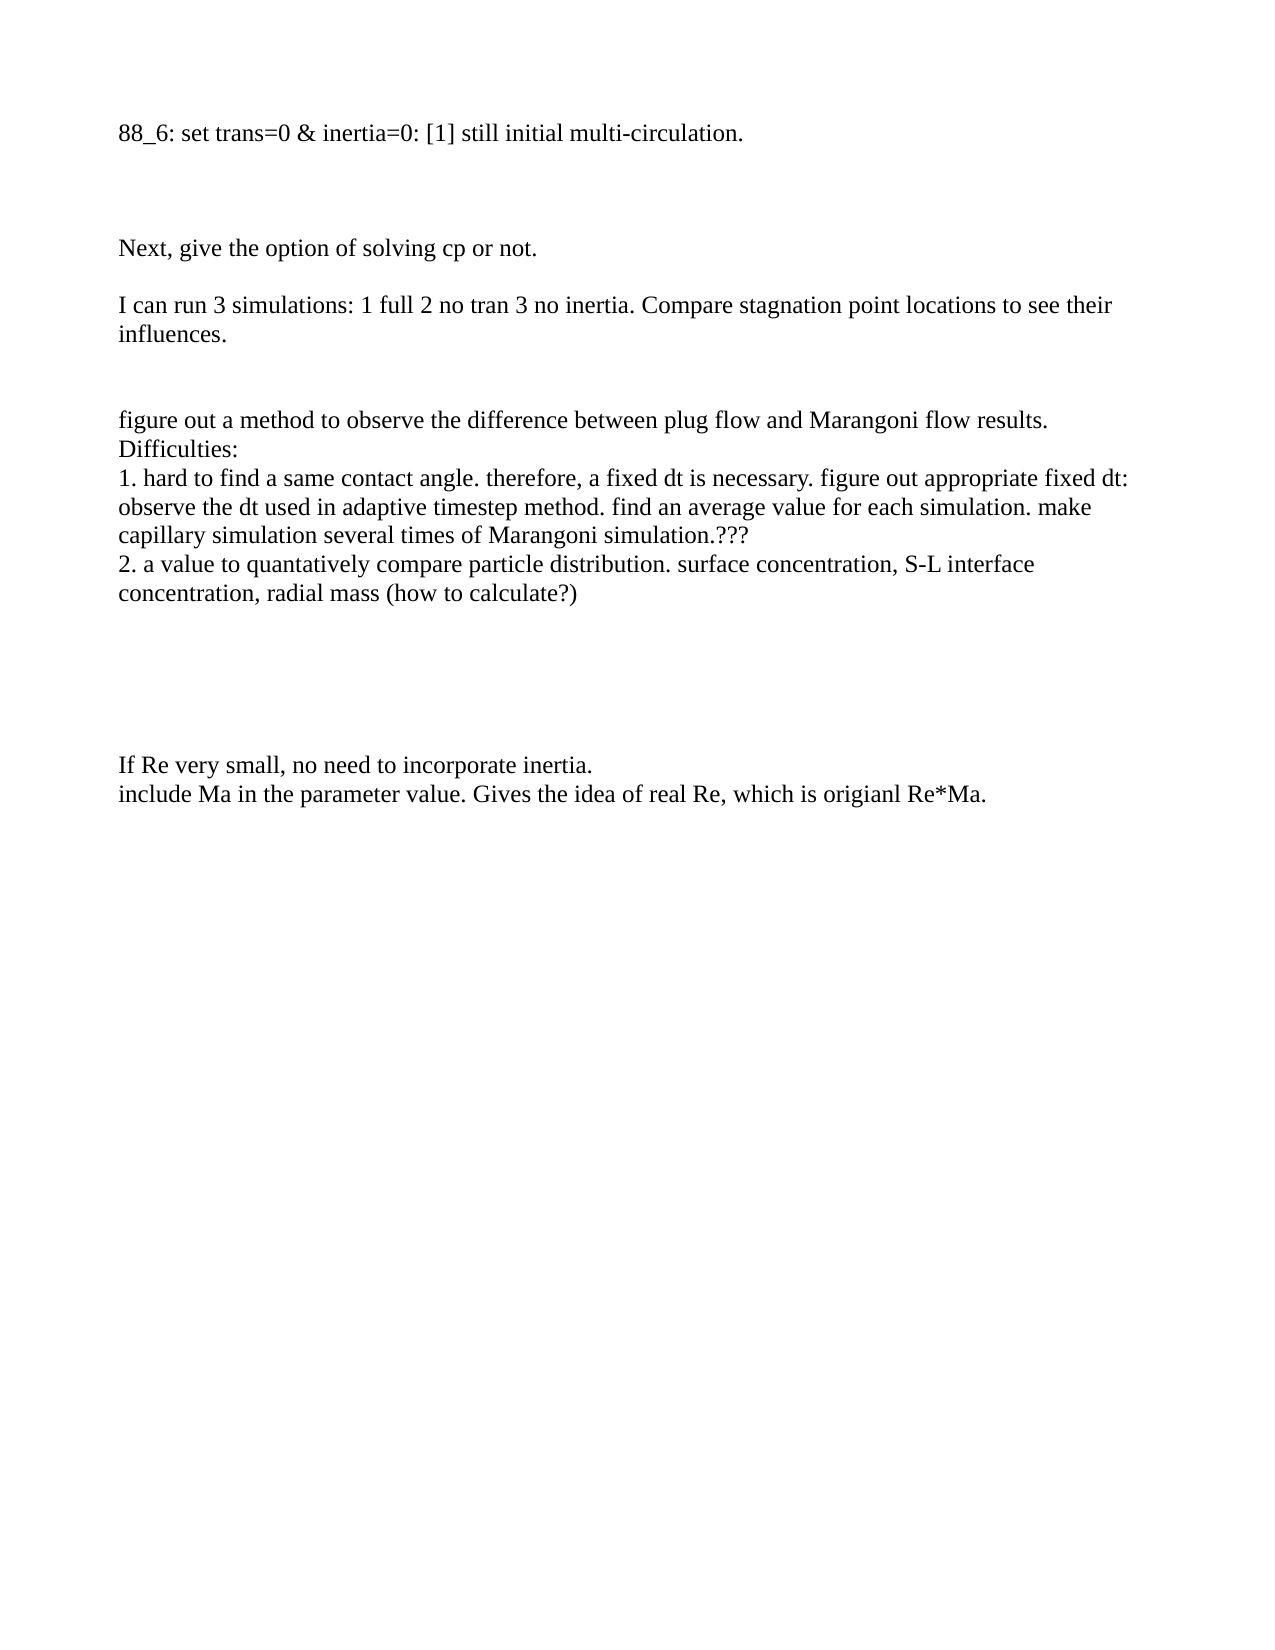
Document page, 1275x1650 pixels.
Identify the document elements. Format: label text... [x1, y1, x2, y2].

text I can run 3 simulations: 1 full 2 no tran 3 no inertia. Compare stagnation point locations to see their influences. [118, 291, 1157, 348]
text Next, give the option of solving cp or not. [118, 233, 1157, 262]
text include Ma in the parameter value. Gives the idea of real Re, which is origianl Re*Ma. [118, 779, 1157, 808]
text If Re very small, no need to incorporate inertia. [118, 751, 1157, 779]
text figure out a method to observe the difference between plug flow and Marangoni flow results. Difficulties: [118, 406, 1157, 463]
text 88_6: set trans=0 & inertia=0: [1] still initial multi-circulation. [118, 118, 1157, 147]
text 1. hard to find a same contact angle. therefore, a fixed dt is necessary. figure out appropriate fixed dt: observe the dt used in adaptive timestep method. find an average value for each simulation. make capillary simulation several times of Marangoni simulation.??? [118, 463, 1157, 549]
text 2. a value to quantatively compare particle distribution. surface concentration, S-L interface concentration, radial mass (how to calculate?) [118, 549, 1157, 607]
